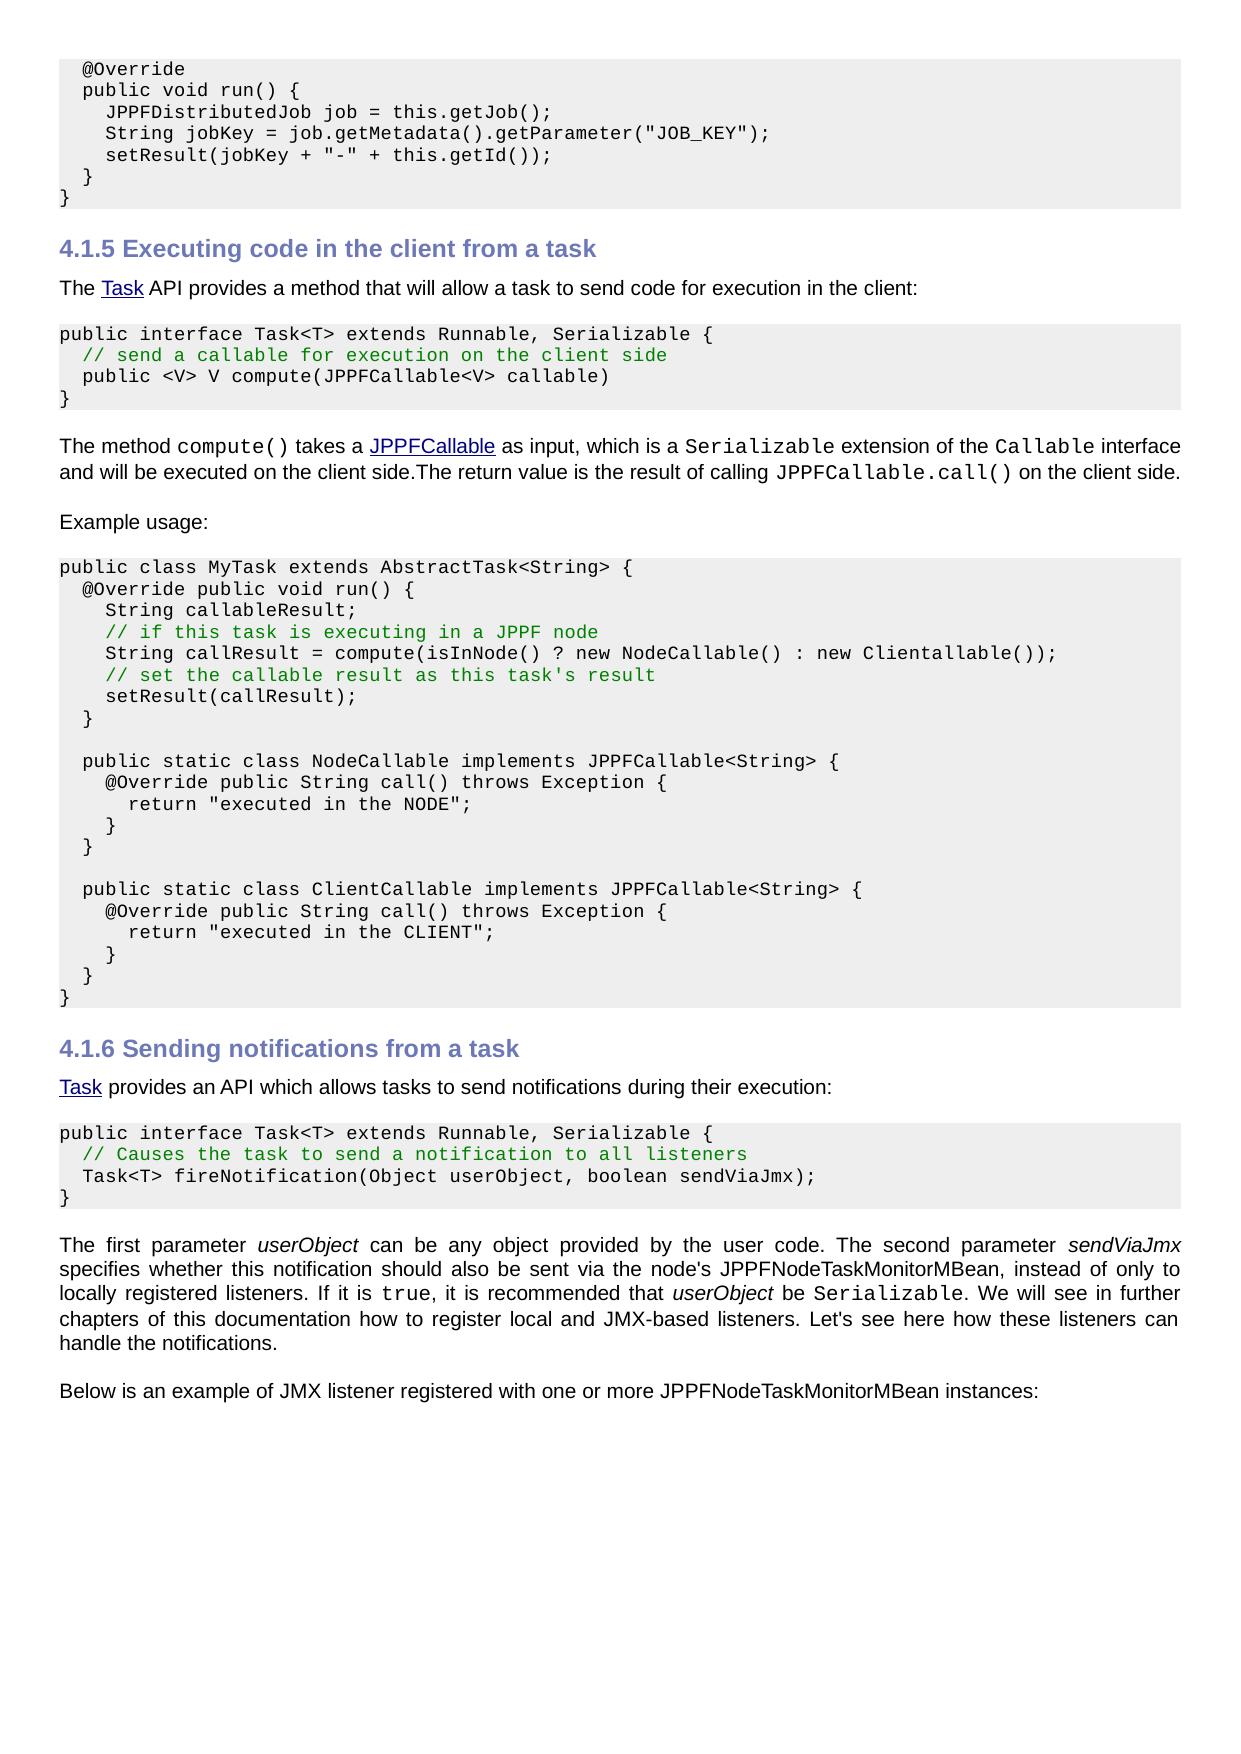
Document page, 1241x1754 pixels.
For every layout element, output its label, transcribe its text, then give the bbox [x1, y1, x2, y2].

text } [59, 966, 1181, 987]
text public <V> V compute(JPPFCallable<V> callable) [59, 367, 1181, 388]
subtitle Executing code in the client from a task [59, 234, 1181, 263]
text } [59, 708, 1181, 729]
text setResult(callResult); [59, 687, 1181, 708]
text // if this task is executing in a JPPF node [59, 622, 1181, 644]
text The method compute() takes a JPPFCallable as input, which is a Serializable extension of the Callable interface and will be executed on the client side.The return value is the result of calling JPPFCallable.call() on the client side. [59, 434, 1181, 486]
text Task<T> fireNotification(Object userObject, boolean sendViaJmx); [59, 1166, 1181, 1188]
text } [59, 815, 1181, 837]
text } [59, 987, 1181, 1008]
text public void run() { [59, 81, 1181, 102]
text public interface Task<T> extends Runnable, Serializable { [59, 1123, 1181, 1145]
text public static class ClientCallable implements JPPFCallable<String> { [59, 880, 1181, 901]
text // send a callable for execution on the client side [59, 345, 1181, 367]
text } [59, 837, 1181, 858]
text } [59, 188, 1181, 209]
text @Override public void run() { [59, 579, 1181, 601]
text return "executed in the NODE"; [59, 794, 1181, 815]
text } [59, 388, 1181, 410]
text public class MyTask extends AbstractTask<String> { [59, 558, 1181, 579]
text public interface Task<T> extends Runnable, Serializable { [59, 324, 1181, 345]
text The Task API provides a method that will allow a task to send code for execution in the client: [59, 276, 1181, 300]
text } [59, 166, 1181, 188]
text Example usage: [59, 510, 1181, 534]
text @Override public String call() throws Exception { [59, 772, 1181, 794]
text Task provides an API which allows tasks to send notifications during their execution: [59, 1075, 1181, 1099]
text @Override public String call() throws Exception { [59, 901, 1181, 923]
text return "executed in the CLIENT"; [59, 923, 1181, 944]
text // Causes the task to send a notification to all listeners [59, 1145, 1181, 1166]
text The first parameter userObject can be any object provided by the user code. The second parameter sendViaJmx specifies whether this notification should also be sent via the node's JPPFNodeTaskMonitorMBean, instead of only to locally registered listeners. If it is true, it is recommended that userObject be Serializable. We will see in further chapters of this documentation how to register local and JMX-based listeners. Let's see here how these listeners can handle the notifications. [59, 1233, 1181, 1355]
text } [59, 944, 1181, 966]
text public static class NodeCallable implements JPPFCallable<String> { [59, 751, 1181, 772]
text Below is an example of JMX listener registered with one or more JPPFNodeTaskMonitorMBean instances: [59, 1379, 1181, 1403]
text String callResult = compute(isInNode() ? new NodeCallable() : new Clientallable()); [59, 644, 1181, 665]
text } [59, 1188, 1181, 1209]
text // set the callable result as this task's result [59, 665, 1181, 687]
subtitle Sending notifications from a task [59, 1033, 1181, 1063]
text setResult(jobKey + "-" + this.getId()); [59, 145, 1181, 166]
text @Override [59, 59, 1181, 81]
text JPPFDistributedJob job = this.getJob(); [59, 102, 1181, 123]
text String callableResult; [59, 601, 1181, 622]
text String jobKey = job.getMetadata().getParameter("JOB_KEY"); [59, 123, 1181, 145]
